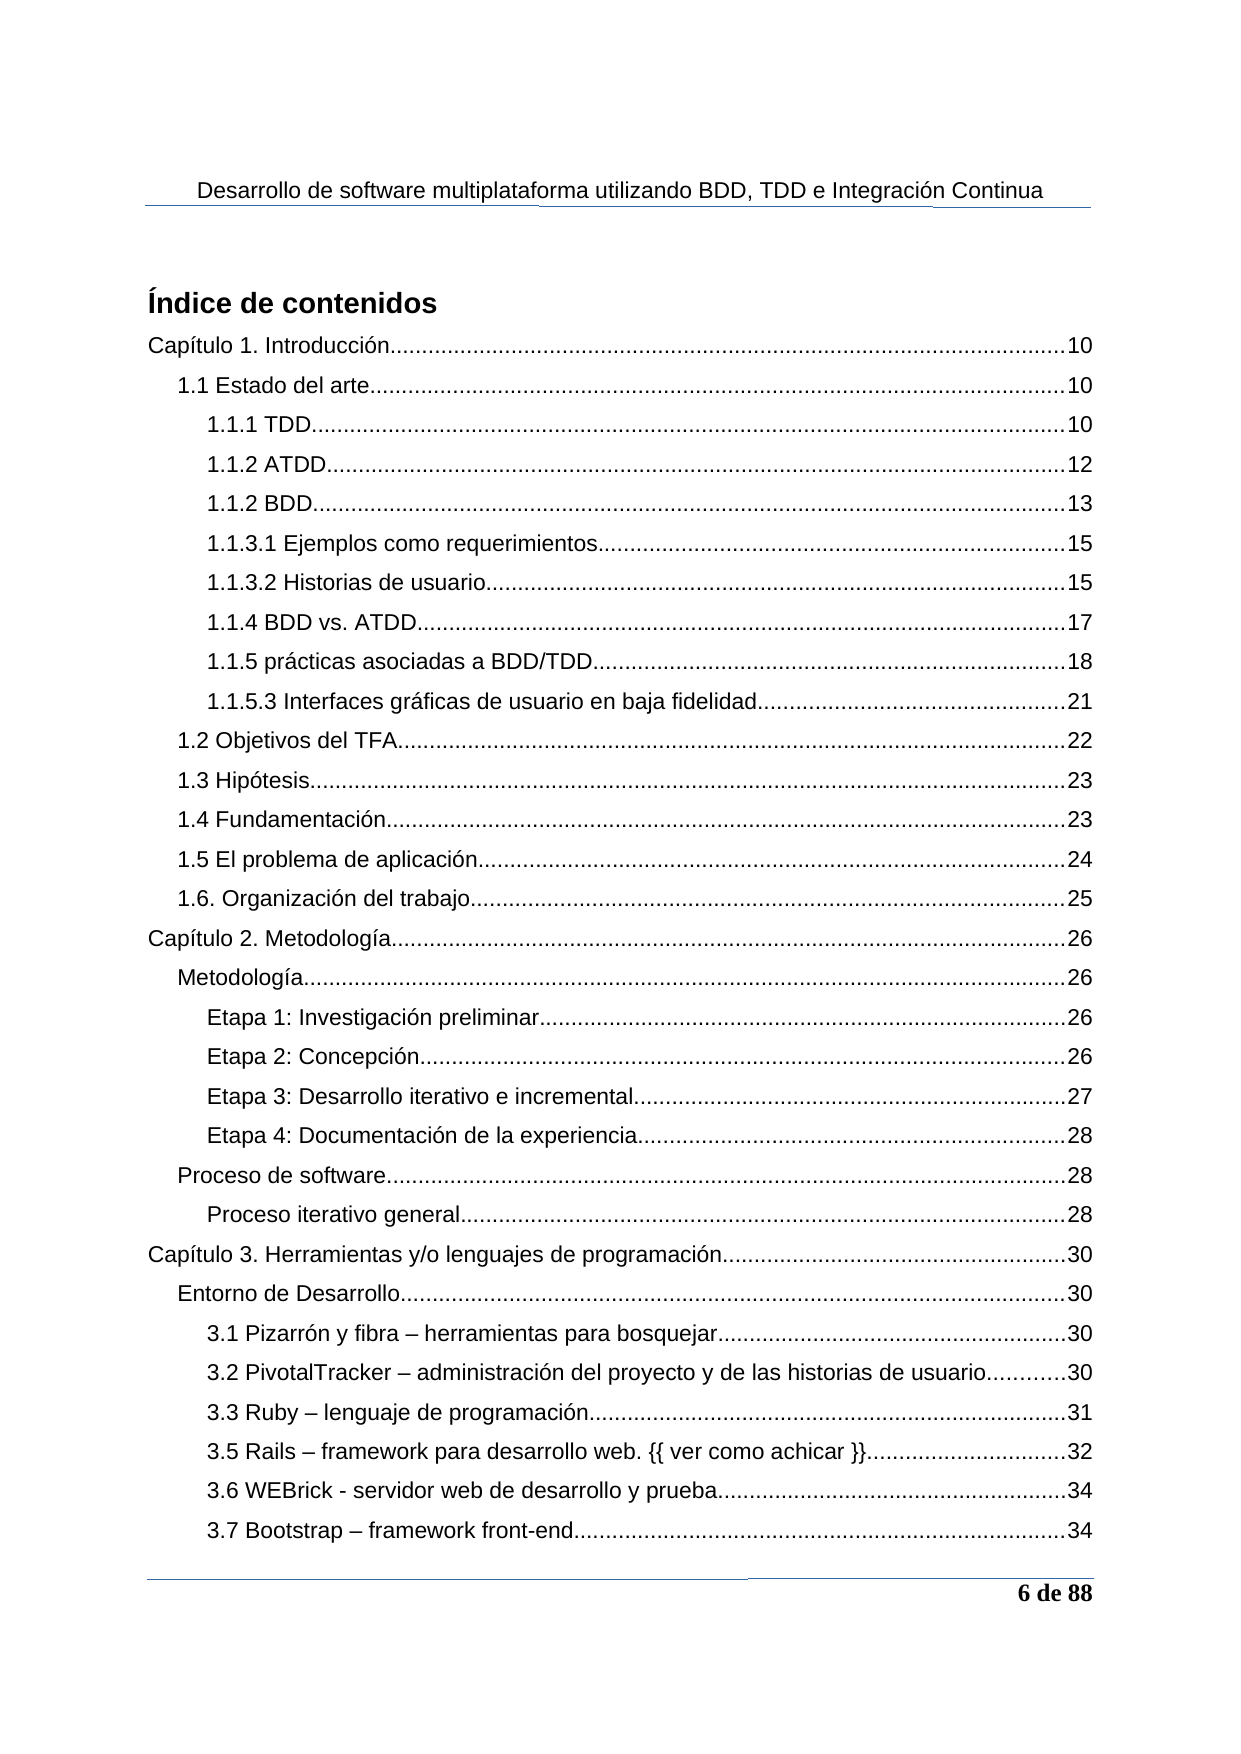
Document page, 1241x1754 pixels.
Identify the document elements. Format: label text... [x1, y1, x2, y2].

text Capítulo 3. Herramientas y/o lenguajes de programación 30 [148, 1241, 1093, 1267]
text 3.2 PivotalTracker – administración del proyecto y de las historias de usuario. 30 [207, 1359, 1093, 1385]
text Entorno de Desarrollo. 30 [177, 1280, 1093, 1306]
text 1.1.3.2 Historias de usuario. 15 [207, 569, 1093, 596]
text Proceso de software. 28 [177, 1162, 1093, 1188]
text 3.1 Pizarrón y fibra – herramientas para bosquejar. 30 [207, 1319, 1093, 1346]
text 1.3 Hipótesis 23 [177, 767, 1093, 793]
text Capítulo 2. Metodología 26 [148, 925, 1093, 951]
text 1.1.5 prácticas asociadas a BDD/TDD. 18 [207, 648, 1093, 675]
text 3.6 WEBrick - servidor web de desarrollo y prueba. 34 [207, 1477, 1093, 1504]
text 3.7 Bootstrap – framework front-end. 34 [207, 1517, 1093, 1543]
subtitle Índice de contenidos [148, 286, 1093, 320]
text 3.5 Rails – framework para desarrollo web. {{ ver como achicar }} 32 [207, 1438, 1093, 1464]
text 1.4 Fundamentación 23 [177, 806, 1093, 833]
text 1.1.5.3 Interfaces gráficas de usuario en baja fidelidad. 21 [207, 688, 1093, 714]
text 1.1.3.1 Ejemplos como requerimientos. 15 [207, 530, 1093, 556]
text 1.1.2 BDD. 13 [207, 490, 1093, 517]
text Capítulo 1. Introducción. 10 [148, 332, 1093, 359]
text 1.5 El problema de aplicación. 24 [177, 846, 1093, 872]
text Metodología. 26 [177, 964, 1093, 991]
text 1.1.1 TDD. 10 [207, 411, 1093, 438]
text Etapa 4: Documentación de la experiencia. 28 [207, 1122, 1093, 1148]
text 1.1.2 ATDD. 12 [207, 451, 1093, 477]
text Etapa 1: Investigación preliminar. 26 [207, 1004, 1093, 1030]
text 1.6. Organización del trabajo. 25 [177, 885, 1093, 912]
text 1.2 Objetivos del TFA. 22 [177, 727, 1093, 754]
text Etapa 2: Concepción. 26 [207, 1043, 1093, 1069]
text 3.3 Ruby – lenguaje de programación. 31 [207, 1398, 1093, 1425]
text 1.1.4 BDD vs. ATDD. 17 [207, 609, 1093, 635]
text Proceso iterativo general. 28 [207, 1201, 1093, 1227]
text 1.1 Estado del arte. 10 [177, 372, 1093, 398]
text Etapa 3: Desarrollo iterativo e incremental. 27 [207, 1083, 1093, 1109]
